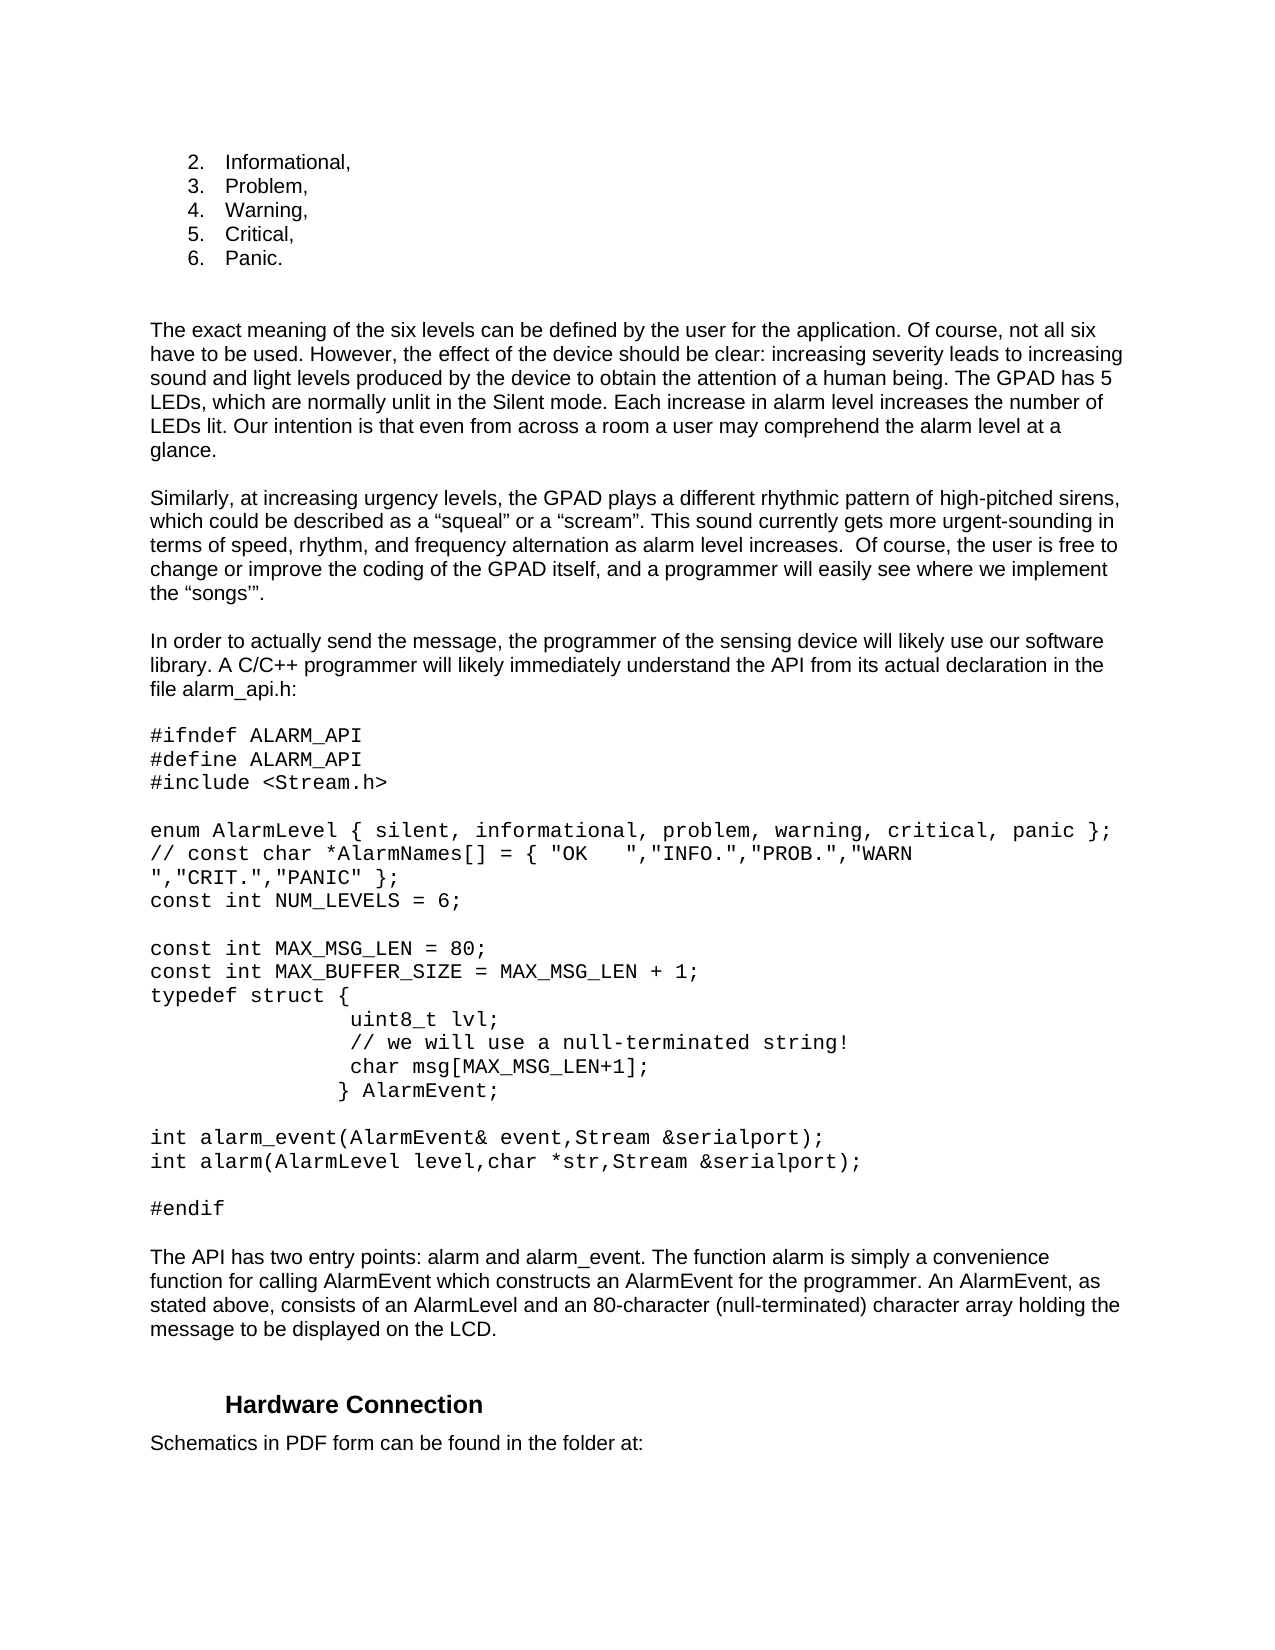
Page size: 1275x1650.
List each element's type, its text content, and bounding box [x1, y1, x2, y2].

list Critical, [187, 222, 1125, 246]
list Panic. [187, 246, 1125, 270]
text const int MAX_MSG_LEN = 80; [150, 938, 1125, 961]
text #define ALARM_API [150, 749, 1125, 772]
text const int MAX_BUFFER_SIZE = MAX_MSG_LEN + 1; [150, 961, 1125, 985]
text // const char *AlarmNames[] = { "OK ","INFO.","PROB.","WARN ","CRIT.","PANIC" }; [150, 843, 1125, 891]
text Schematics in PDF form can be found in the folder at: [150, 1431, 1125, 1455]
text int alarm_event(AlarmEvent& event,Stream &serialport); [150, 1127, 1125, 1151]
text // we will use a null-terminated string! [150, 1032, 1125, 1056]
text #ifndef ALARM_API [150, 725, 1125, 749]
text } AlarmEvent; [150, 1080, 1125, 1103]
text The exact meaning of the six levels can be defined by the user for the application. Of course, not all six have to be used. However, the effect of the device should be clear: increasing severity leads to increasing sound and light levels produced by the device to obtain the attention of a human being. The GPAD has 5 LEDs, which are normally unlit in the Silent mode. Each increase in alarm level increases the number of LEDs lit. Our intention is that even from across a room a user may comprehend the alarm level at a glance. [150, 318, 1125, 461]
text The API has two entry points: alarm and alarm_event. The function alarm is simply a convenience function for calling AlarmEvent which constructs an AlarmEvent for the programmer. An AlarmEvent, as stated above, consists of an AlarmLevel and an 80-character (null-terminated) character array holding the message to be displayed on the LCD. [150, 1245, 1125, 1341]
list Problem, [187, 174, 1125, 198]
text int alarm(AlarmLevel level,char *str,Stream &serialport); [150, 1151, 1125, 1174]
list Informational, [187, 150, 1125, 174]
text #endif [150, 1198, 1125, 1222]
text char msg[MAX_MSG_LEN+1]; [150, 1056, 1125, 1080]
text enum AlarmLevel { silent, informational, problem, warning, critical, panic }; [150, 819, 1125, 843]
text uint8_t lvl; [150, 1009, 1125, 1032]
list Warning, [187, 198, 1125, 222]
text Similarly, at increasing urgency levels, the GPAD plays a different rhythmic pattern of high-pitched sirens, which could be described as a “squeal” or a “scream”. This sound currently gets more urgent-sounding in terms of speed, rhythm, and frequency alternation as alarm level increases. Of course, the user is free to change or improve the coding of the GPAD itself, and a programmer will easily see where we implement the “songs’”. [150, 485, 1125, 605]
text const int NUM_LEVELS = 6; [150, 891, 1125, 914]
text typedef struct { [150, 985, 1125, 1009]
text #include <Stream.h> [150, 772, 1125, 796]
text In order to actually send the message, the programmer of the sensing device will likely use our software library. A C/C++ programmer will likely immediately understand the API from its actual declaration in the file alarm_api.h: [150, 629, 1125, 701]
subtitle Hardware Connection [150, 1390, 1125, 1419]
